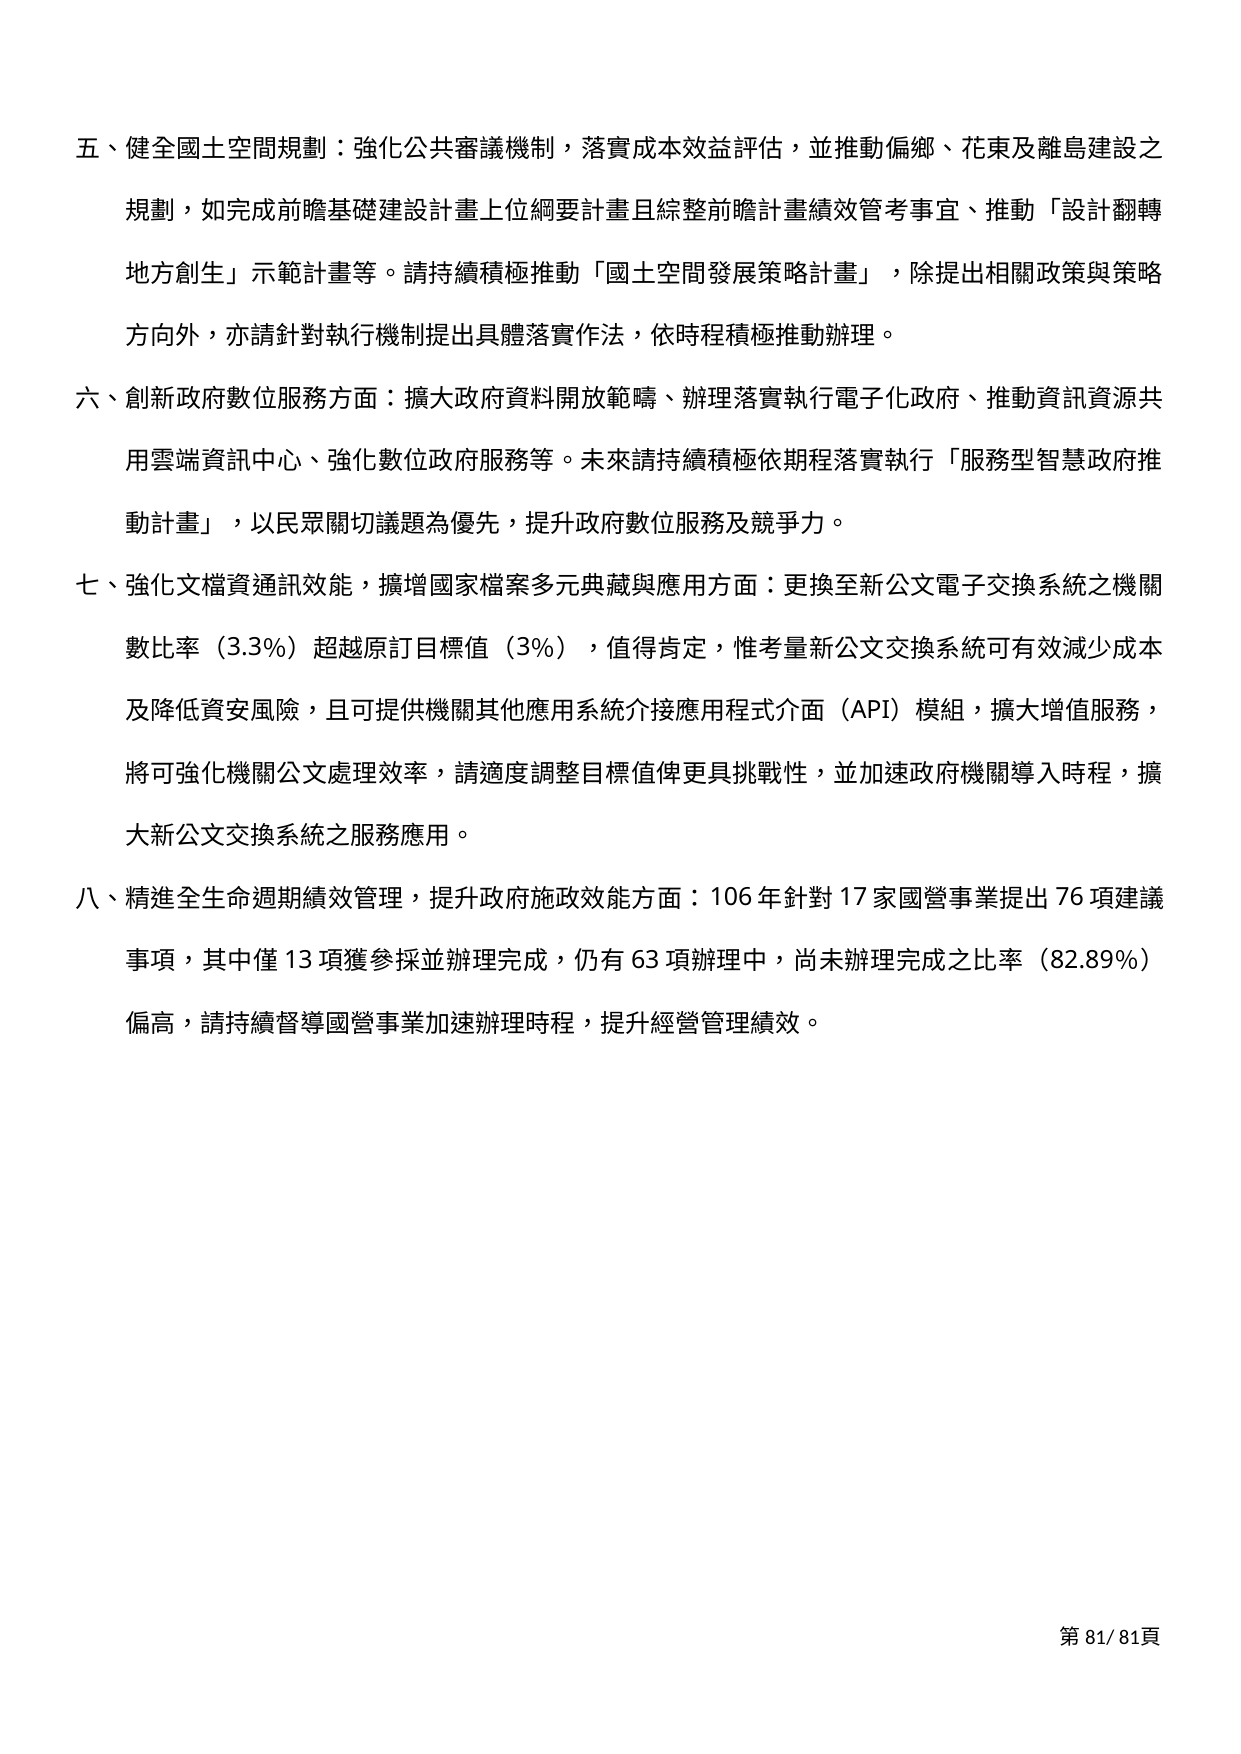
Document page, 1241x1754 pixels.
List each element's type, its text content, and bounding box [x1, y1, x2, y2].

text 八、精進全生命週期績效管理，提升政府施政效能方面：106年針對17家國營事業提出76項建議事項，其中僅13項獲參採並辦理完成，仍有63項辦理中，尚未辦理完成之比率（82.89％）偏高，請持續督導國營事業加速辦理時程，提升經營管理績效。 [75, 854, 1165, 1042]
text 五、健全國土空間規劃：強化公共審議機制，落實成本效益評估，並推動偏鄉、花東及離島建設之規劃，如完成前瞻基礎建設計畫上位綱要計畫且綜整前瞻計畫績效管考事宜、推動「設計翻轉地方創生」示範計畫等。請持續積極推動「國土空間發展策略計畫」，除提出相關政策與策略方向外，亦請針對執行機制提出具體落實作法，依時程積極推動辦理。 [75, 104, 1165, 354]
text 七、強化文檔資通訊效能，擴增國家檔案多元典藏與應用方面：更換至新公文電子交換系統之機關數比率（3.3％）超越原訂目標值（3％），值得肯定，惟考量新公文交換系統可有效減少成本及降低資安風險，且可提供機關其他應用系統介接應用程式介面（API）模組，擴大增值服務，將可強化機關公文處理效率，請適度調整目標值俾更具挑戰性，並加速政府機關導入時程，擴大新公文交換系統之服務應用。 [75, 542, 1165, 854]
text 六、創新政府數位服務方面：擴大政府資料開放範疇、辦理落實執行電子化政府、推動資訊資源共用雲端資訊中心、強化數位政府服務等。未來請持續積極依期程落實執行「服務型智慧政府推動計畫」，以民眾關切議題為優先，提升政府數位服務及競爭力。 [75, 354, 1165, 542]
